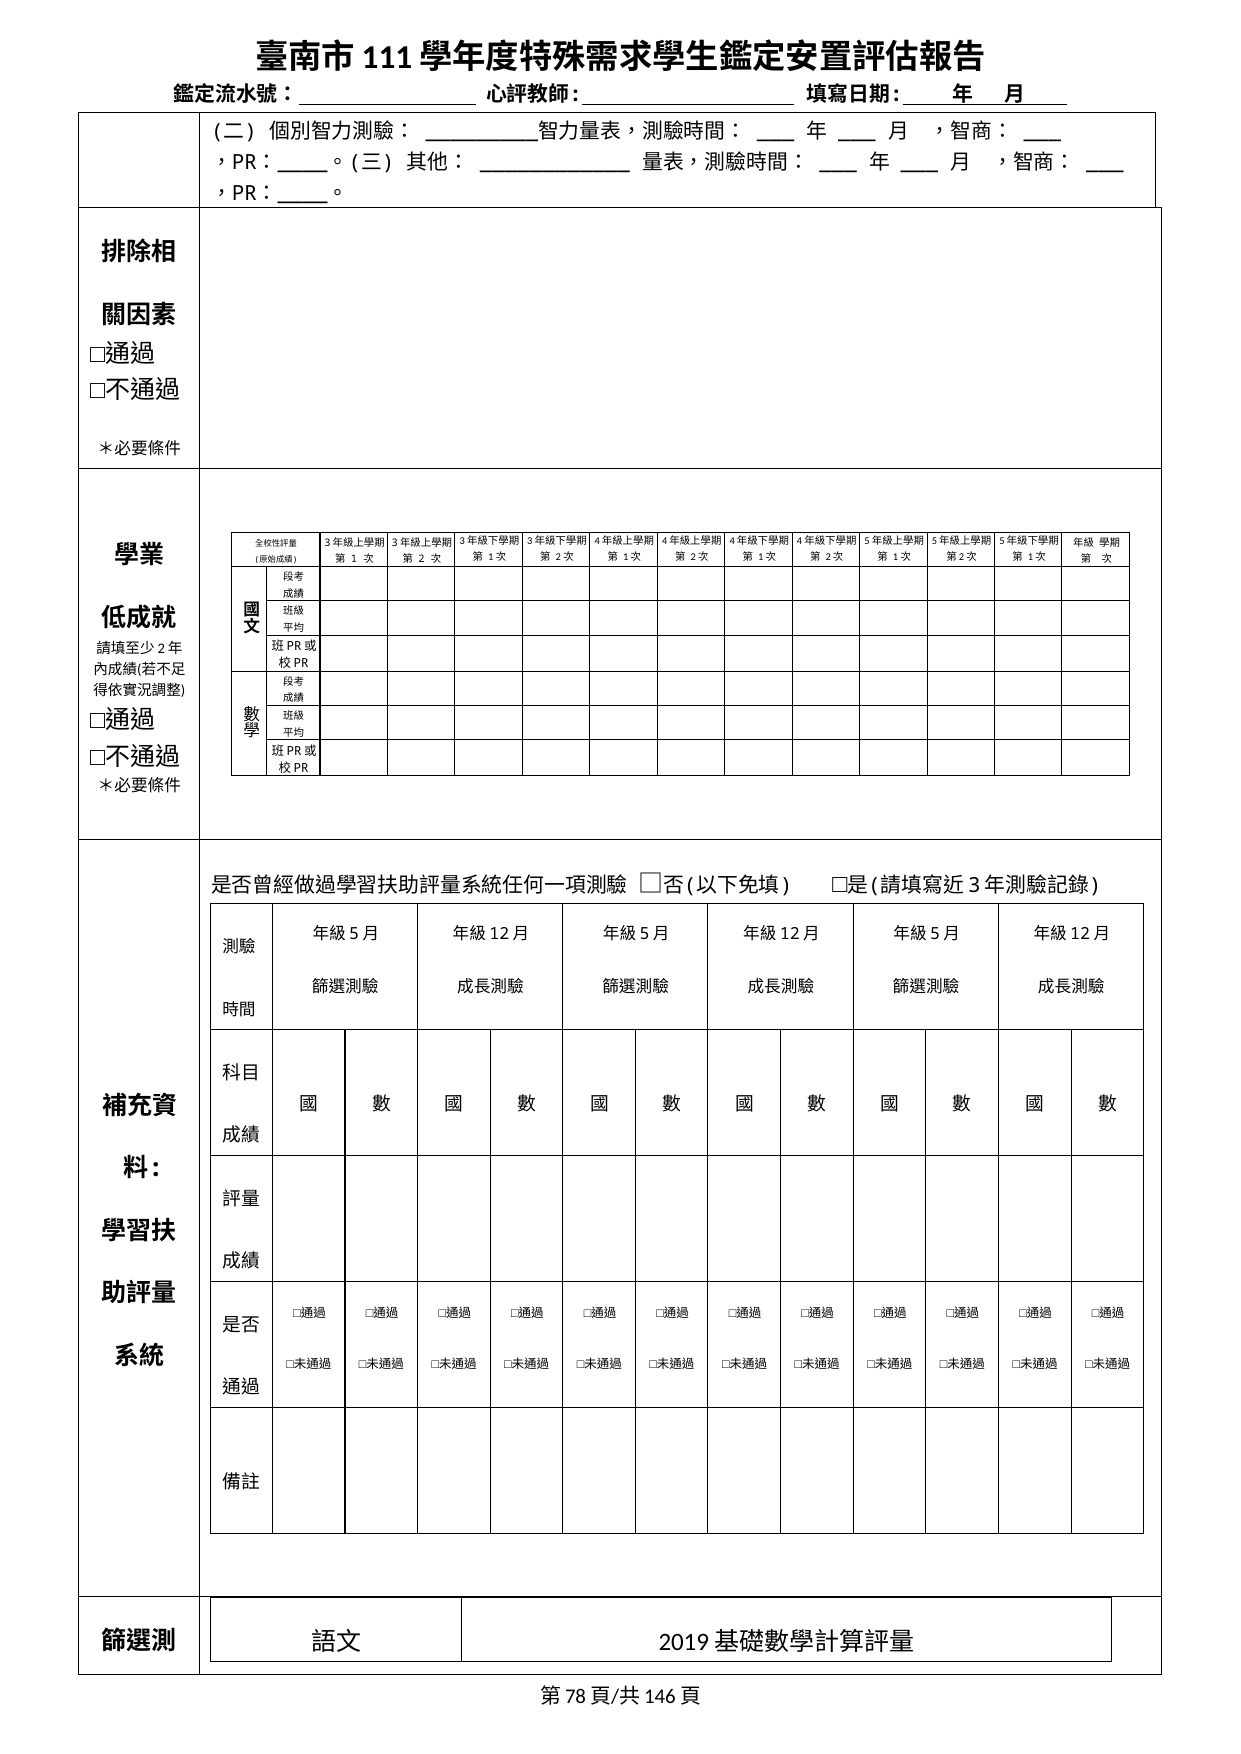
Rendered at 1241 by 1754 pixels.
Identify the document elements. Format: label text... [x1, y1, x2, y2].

table_cell 國 [708, 1030, 780, 1154]
table_cell 國文 [232, 567, 266, 671]
table_cell 科目成績 [211, 1030, 272, 1154]
table_cell [658, 601, 724, 635]
table_cell 數 [1072, 1030, 1143, 1154]
table_cell [860, 740, 927, 775]
table_cell [321, 740, 387, 775]
table_cell 備註 [211, 1408, 272, 1533]
table_cell [388, 672, 454, 705]
table_cell [388, 567, 454, 600]
table_cell 段考成績 [267, 672, 319, 705]
table_cell □通過 □未通過 [491, 1282, 562, 1407]
table_cell [995, 672, 1061, 705]
table_cell [658, 706, 724, 739]
table_cell [590, 740, 657, 775]
table_cell 數 [636, 1030, 707, 1154]
table_cell [860, 601, 927, 635]
table_cell [793, 636, 859, 671]
table_cell [999, 1408, 1071, 1533]
table_cell [455, 706, 522, 739]
table_cell [590, 567, 657, 600]
table_cell [1062, 706, 1129, 739]
table_cell [418, 1156, 490, 1281]
table_header 年級12月 成長測驗 [999, 904, 1143, 1028]
table_cell [455, 601, 522, 635]
table_cell [491, 1408, 562, 1533]
table_cell [995, 567, 1061, 600]
table_cell □通過 □未通過 [636, 1282, 707, 1407]
table_header 年級12月 成長測驗 [418, 904, 562, 1028]
table_cell □通過 □未通過 [708, 1282, 780, 1407]
table_header 4年級下學期 第 2次 [793, 533, 859, 566]
table_cell [781, 1408, 853, 1533]
table_cell □通過 □未通過 [781, 1282, 853, 1407]
table_header 5年級上學期 第2次 [928, 533, 994, 566]
table_cell 班PR或 校PR [267, 636, 319, 671]
table_cell [658, 636, 724, 671]
table_header 5年級下學期 第 1 次 [995, 533, 1061, 566]
table_cell [860, 567, 927, 600]
table_cell [658, 740, 724, 775]
table_header 3年級下學期 第 2 次 [523, 533, 589, 566]
table_header 4年級上學期 第 1 次 [590, 533, 657, 566]
table_cell [455, 672, 522, 705]
table_cell 國 [854, 1030, 925, 1154]
table_cell [995, 740, 1061, 775]
table_cell [793, 706, 859, 739]
table_cell [388, 740, 454, 775]
table_cell [590, 601, 657, 635]
table_header 5年級上學期 第 1 次 [860, 533, 927, 566]
table_cell [418, 1408, 490, 1533]
table_cell [200, 1597, 1161, 1674]
table_header 2019基礎數學計算評量 [462, 1598, 1111, 1661]
table_cell [928, 706, 994, 739]
table_cell [273, 1156, 344, 1281]
table_cell [725, 740, 792, 775]
table_cell [793, 601, 859, 635]
table_cell [563, 1156, 635, 1281]
table_cell [995, 601, 1061, 635]
table_cell 國 [999, 1030, 1071, 1154]
table_cell [1072, 1156, 1143, 1281]
table_cell □通過 □未通過 [273, 1282, 344, 1407]
table_cell [725, 636, 792, 671]
table_cell [725, 567, 792, 600]
table_cell 國 [418, 1030, 490, 1154]
table_cell (二) 個別智力測驗： _________智力量表，測驗時間： ___ 年 ___ 月 ，智商： ___ ，PR：____。(三) 其他： ____________ 量表，測驗時間： ___ 年 ___ 月 ，智商： ___ ，PR：____。 [200, 113, 1155, 207]
table_cell 數 [491, 1030, 562, 1154]
table_cell [1062, 636, 1129, 671]
table_cell [523, 740, 589, 775]
table_cell [388, 706, 454, 739]
table_cell [1062, 672, 1129, 705]
table_cell [523, 567, 589, 600]
table_cell □通過 □未通過 [999, 1282, 1071, 1407]
table_cell [273, 1408, 344, 1533]
table_header 3年級上學期 第 2 次 [388, 533, 454, 566]
table_cell [928, 672, 994, 705]
table_header 4年級上學期 第 2 次 [658, 533, 724, 566]
table_cell [928, 601, 994, 635]
table_cell [455, 567, 522, 600]
table_cell [658, 672, 724, 705]
table_cell [793, 672, 859, 705]
table_cell [658, 567, 724, 600]
table_header 4年級下學期 第 1 次 [725, 533, 792, 566]
table_cell [793, 567, 859, 600]
table_cell [860, 672, 927, 705]
table_cell [926, 1156, 998, 1281]
table_cell [725, 601, 792, 635]
table_cell 是否曾經做過學習扶助評量系統任何一項測驗 □否(以下免填) □是(請填寫近3年測驗記錄) [200, 840, 1161, 1596]
table_cell [321, 601, 387, 635]
table_cell [860, 636, 927, 671]
table_cell 學業 低成就 請填至少2年內成績(若不足得依實況調整) □通過 □不通過 ＊必要條件 [79, 469, 199, 839]
table_header 語文 [211, 1598, 461, 1661]
table_cell □通過 □未通過 [346, 1282, 417, 1407]
table_cell [725, 706, 792, 739]
table_cell [321, 567, 387, 600]
table_cell [523, 672, 589, 705]
table_cell 是否通過 [211, 1282, 272, 1407]
table_cell [523, 636, 589, 671]
table_cell [491, 1156, 562, 1281]
table_cell [999, 1156, 1071, 1281]
table_header 3年級下學期 第 1 次 [455, 533, 522, 566]
table_cell [200, 469, 1161, 839]
table_cell [854, 1408, 925, 1533]
table_cell [321, 706, 387, 739]
table_cell [321, 636, 387, 671]
table_cell [455, 740, 522, 775]
table_cell [321, 672, 387, 705]
table_cell 國 [563, 1030, 635, 1154]
table_cell 數 [926, 1030, 998, 1154]
table_cell [995, 706, 1061, 739]
table_cell [926, 1408, 998, 1533]
table_cell 數 [781, 1030, 853, 1154]
table_cell 排除相關因素 □通過 □不通過 ＊必要條件 [79, 208, 199, 468]
table_cell 班級平均 [267, 601, 319, 635]
table_cell 篩選測 [79, 1597, 199, 1674]
table_cell 段考成績 [267, 567, 319, 600]
table_cell [928, 636, 994, 671]
table_cell □通過 □未通過 [854, 1282, 925, 1407]
table_cell [1062, 567, 1129, 600]
table_cell 數 [346, 1030, 417, 1154]
table_cell [563, 1408, 635, 1533]
table_cell [1062, 601, 1129, 635]
table_cell [708, 1408, 780, 1533]
table_cell □通過 □未通過 [563, 1282, 635, 1407]
table_cell [590, 672, 657, 705]
table_cell [928, 567, 994, 600]
table_cell [860, 706, 927, 739]
table_cell [1156, 112, 1162, 207]
table_cell [1062, 740, 1129, 775]
table_header 測驗時間 [211, 904, 272, 1028]
table_cell 班級平均 [267, 706, 319, 739]
table_cell [523, 706, 589, 739]
table_cell □通過 □未通過 [418, 1282, 490, 1407]
table_cell [636, 1408, 707, 1533]
table_cell [928, 740, 994, 775]
table_header 年級5月 篩選測驗 [854, 904, 998, 1028]
table_cell 數學 [232, 672, 266, 775]
table_cell [346, 1408, 417, 1533]
table_cell [388, 601, 454, 635]
table_cell □通過 □未通過 [926, 1282, 998, 1407]
table_cell 國 [273, 1030, 344, 1154]
table_cell [79, 113, 199, 207]
table_cell [590, 636, 657, 671]
table_cell [200, 208, 1161, 468]
table_cell [455, 636, 522, 671]
table_header 3年級上學期 第 1 次 [321, 533, 387, 566]
table_cell [346, 1156, 417, 1281]
table_cell [781, 1156, 853, 1281]
table_cell [636, 1156, 707, 1281]
table_header 年級5月 篩選測驗 [273, 904, 417, 1028]
table_cell [793, 740, 859, 775]
table_header 年級5月 篩選測驗 [563, 904, 707, 1028]
table_cell [388, 636, 454, 671]
table_cell [854, 1156, 925, 1281]
table_header 年級12月 成長測驗 [708, 904, 853, 1028]
table_cell 補充資料: 學習扶助評量系統 [79, 840, 199, 1596]
table_header 全校性評量 (原始成績) [232, 533, 319, 566]
table_cell [995, 636, 1061, 671]
table_cell 班PR或 校PR [267, 740, 319, 775]
table_cell [523, 601, 589, 635]
table_cell [590, 706, 657, 739]
table_cell [725, 672, 792, 705]
table_cell [708, 1156, 780, 1281]
table_cell □通過 □未通過 [1072, 1282, 1143, 1407]
table_header 年級 學期 第 次 [1062, 533, 1129, 566]
table_cell [1072, 1408, 1143, 1533]
table_cell 評量成績 [211, 1156, 272, 1281]
